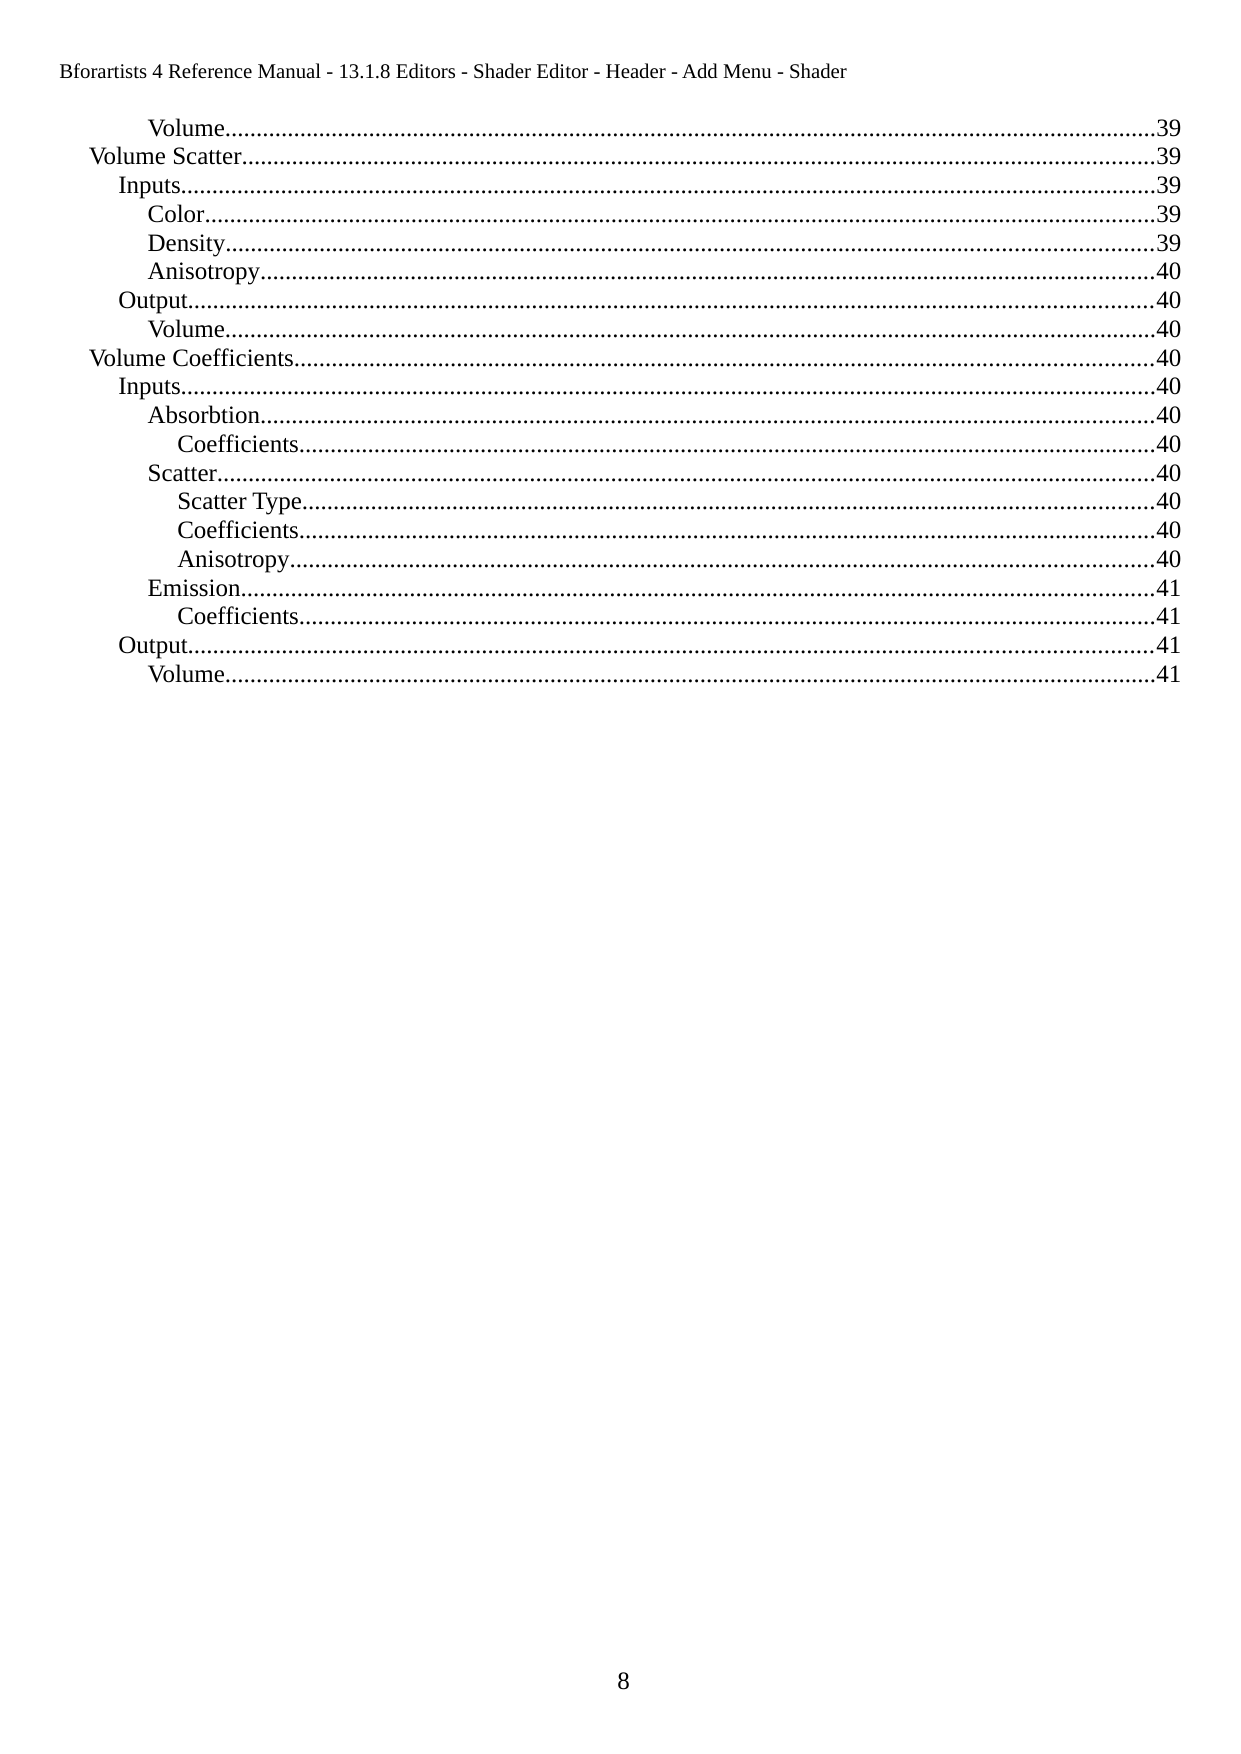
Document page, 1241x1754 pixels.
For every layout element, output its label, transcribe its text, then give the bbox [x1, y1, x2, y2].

text Volume 39 [147, 113, 1181, 141]
text Volume Scatter 39 [88, 141, 1181, 170]
text Inputs 40 [118, 371, 1181, 400]
text Anisotropy 40 [177, 544, 1181, 573]
text Coefficients 41 [177, 601, 1181, 630]
text Coefficients 40 [177, 515, 1181, 544]
text Absorbtion 40 [147, 400, 1181, 429]
text Scatter Type 40 [177, 486, 1181, 515]
text Anisotropy 40 [147, 256, 1181, 285]
text Emission 41 [147, 573, 1181, 601]
text Volume 40 [147, 314, 1181, 343]
text Scatter 40 [147, 458, 1181, 486]
text Inputs 39 [118, 170, 1181, 199]
text Volume Coefficients 40 [88, 343, 1181, 371]
text Color 39 [147, 199, 1181, 228]
text Coefficients 40 [177, 429, 1181, 458]
text Density 39 [147, 228, 1181, 256]
text Output 41 [118, 630, 1181, 659]
text Output 40 [118, 285, 1181, 314]
text Volume 41 [147, 659, 1181, 688]
